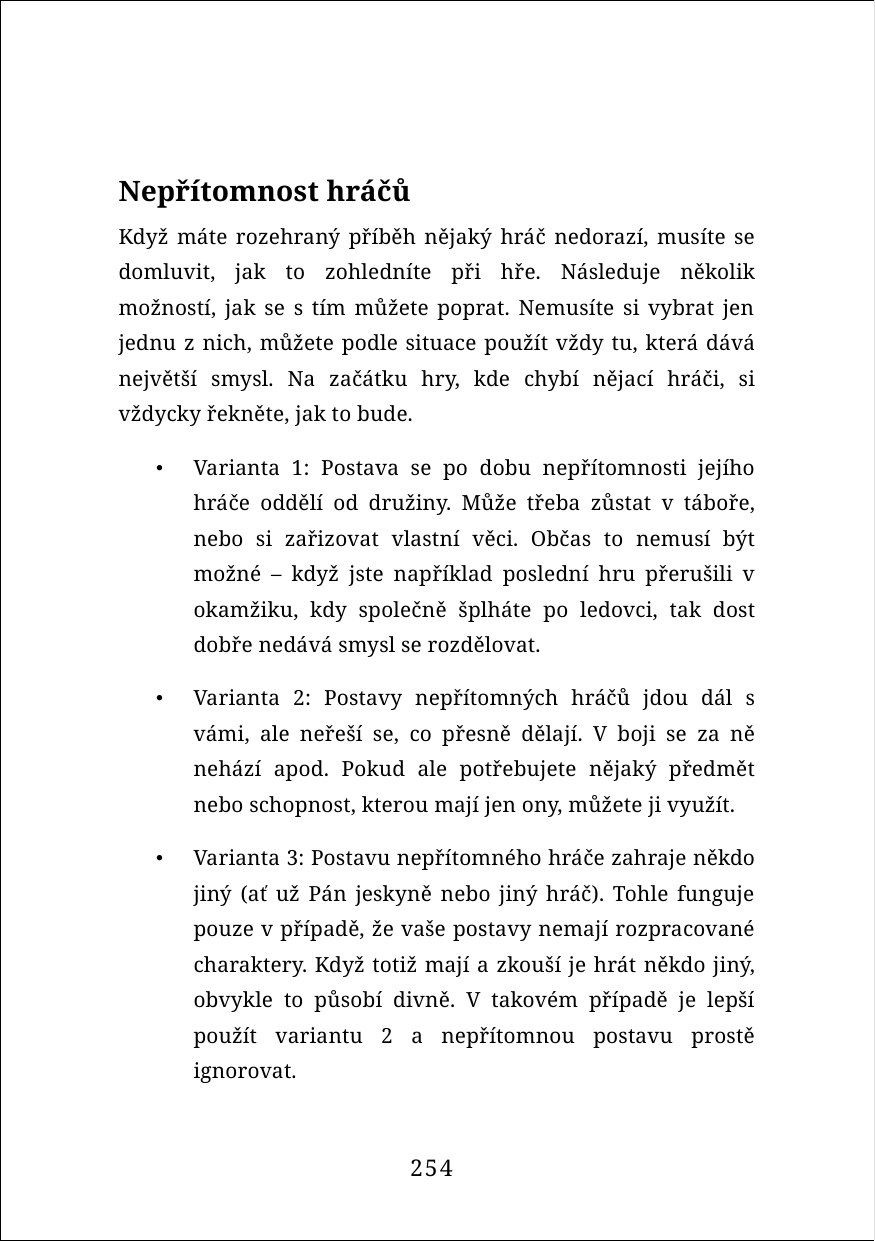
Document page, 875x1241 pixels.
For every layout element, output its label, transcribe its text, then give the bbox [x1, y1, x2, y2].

list Varianta 1: Postava se po dobu nepřítomnosti jejího hráče oddělí od družiny. Může třeba zůstat v táboře, nebo si zařizovat vlastní věci. Občas to nemusí být možné – když jste například poslední hru přerušili v okamžiku, kdy společně šplháte po ledovci, tak dost dobře nedává smysl se rozdělovat. [156, 453, 756, 659]
subtitle Nepřítomnost hráčů [118, 172, 756, 210]
text Když máte rozehraný příběh nějaký hráč nedorazí, musíte se domluvit, jak to zohledníte při hře. Následuje několik možností, jak se s tím můžete poprat. Nemusíte si vybrat jen jednu z nich, můžete podle situace použít vždy tu, která dává největší smysl. Na začátku hry, kde chybí nějací hráči, si vždycky řekněte, jak to bude. [118, 222, 756, 428]
list Varianta 3: Postavu nepřítomného hráče zahraje někdo jiný (ať už Pán jeskyně nebo jiný hráč). Tohle funguje pouze v případě, že vaše postavy nemají rozpracované charaktery. Když totiž mají a zkouší je hrát někdo jiný, obvykle to působí divně. V takovém případě je lepší použít variantu 2 a nepřítomnou postavu prostě ignorovat. [156, 843, 756, 1085]
list Varianta 2: Postavy nepřítomných hráčů jdou dál s vámi, ale neřeší se, co přesně dělají. V boji se za ně nehází apod. Pokud ale potřebujete nějaký předmět nebo schopnost, kterou mají jen ony, můžete ji využít. [156, 683, 756, 818]
